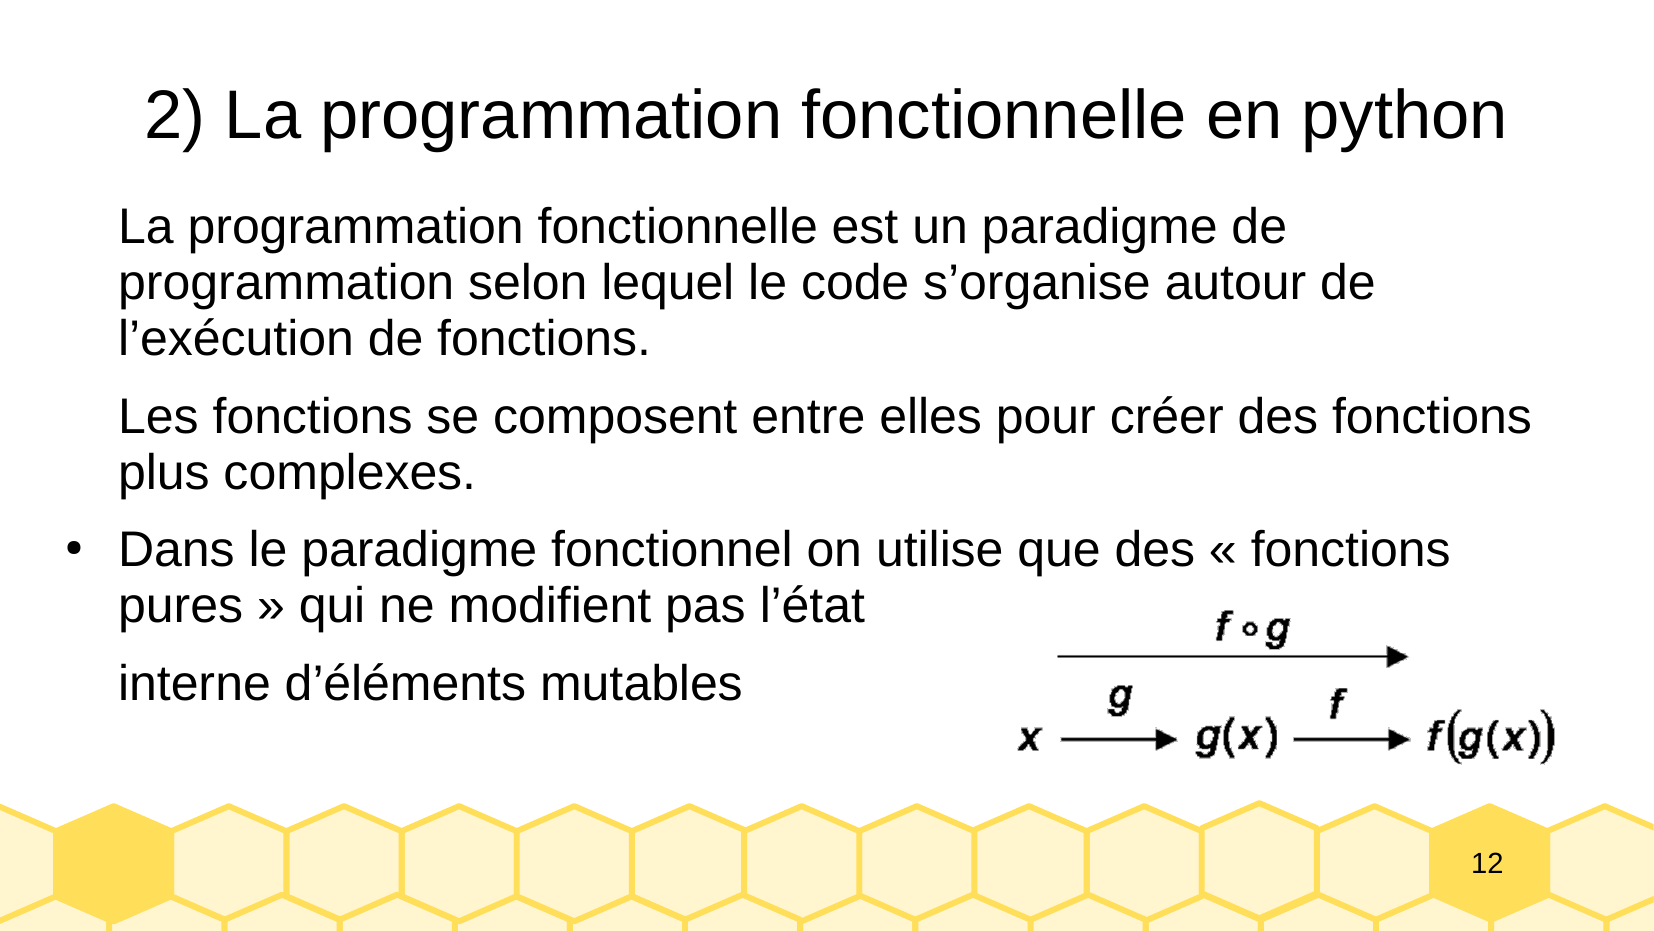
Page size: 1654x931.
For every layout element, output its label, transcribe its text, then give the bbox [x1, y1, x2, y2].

picture [1008, 590, 1565, 780]
list La programmation fonctionnelle est un paradigme de programmation selon lequel le code s’organise autour de l’exécution de fonctions. Les fonctions se composent entre elles pour créer des fonctions plus complexes. Dans le paradigme fonctionnel on utilise que des « fonctions pures » qui ne modifient pas l’état interne d’éléments mutables [47, 198, 1536, 739]
title 2) La programmation fonctionnelle en python [82, 37, 1571, 193]
